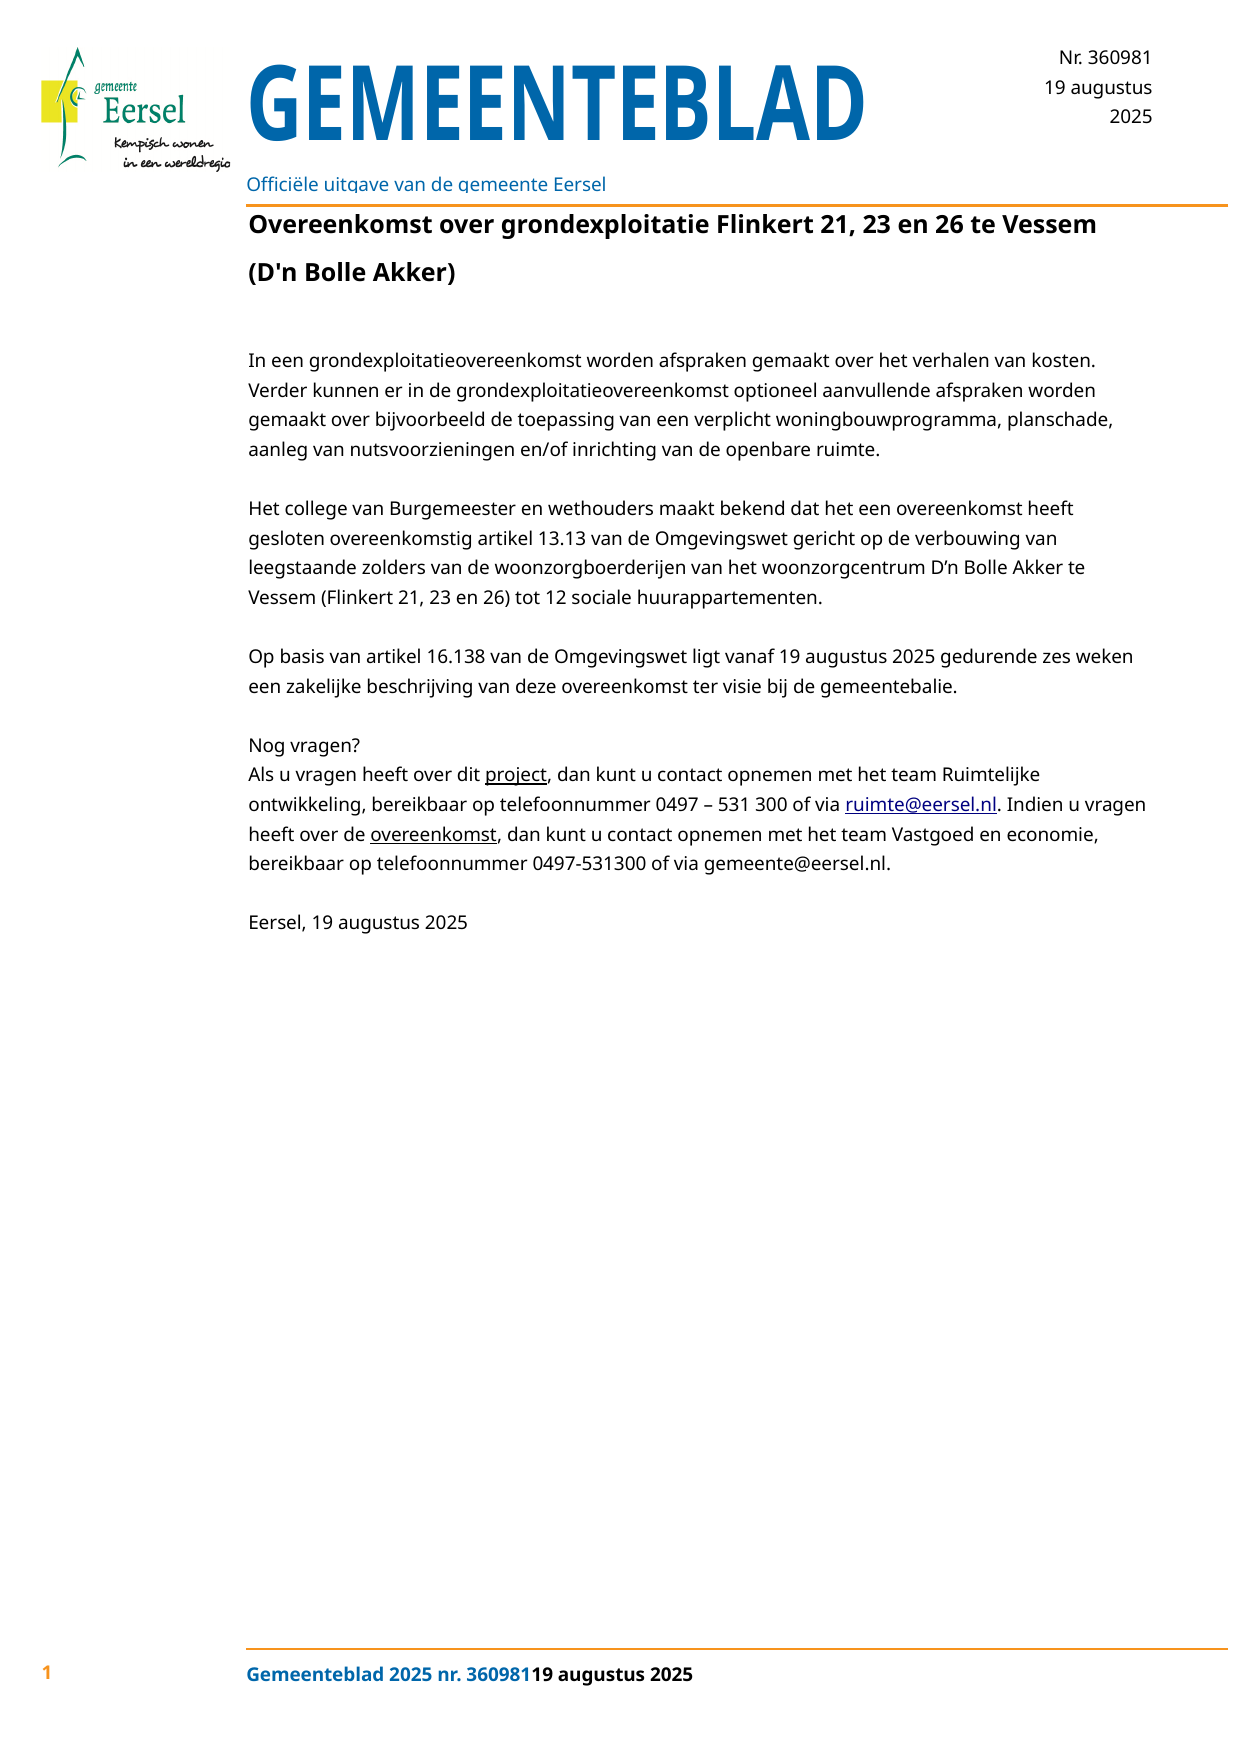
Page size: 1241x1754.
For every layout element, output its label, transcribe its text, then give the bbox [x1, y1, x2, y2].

text Eersel, 19 augustus 2025 [248, 909, 1152, 935]
text Overeenkomst over grondexploitatie Flinkert 21, 23 en 26 te Vessem (D'n Bolle Akker) [248, 207, 1152, 288]
text Als u vragen heeft over dit project, dan kunt u contact opnemen met het team Ruimtelijke ontwikkeling, bereikbaar op telefoonnummer 0497 – 531 300 of via ruimte@eersel.nl. Indien u vragen heeft over de overeenkomst, dan kunt u contact opnemen met het team Vastgoed en economie, bereikbaar op telefoonnummer 0497-531300 of via gemeente@eersel.nl. [248, 762, 1152, 876]
picture [41, 47, 231, 172]
text In een grondexploitatieovereenkomst worden afspraken gemaakt over het verhalen van kosten. Verder kunnen er in de grondexploitatieovereenkomst optioneel aanvullende afspraken worden gemaakt over bijvoorbeeld de toepassing van een verplicht woningbouwprogramma, planschade, aanleg van nutsvoorzieningen en/of inrichting van de openbare ruimte. [248, 347, 1152, 462]
text Nog vragen? [248, 732, 1152, 758]
text Het college van Burgemeester en wethouders maakt bekend dat het een overeenkomst heeft gesloten overeenkomstig artikel 13.13 van de Omgevingswet gericht op de verbouwing van leegstaande zolders van de woonzorgboerderijen van het woonzorgcentrum D’n Bolle Akker te Vessem (Flinkert 21, 23 en 26) tot 12 sociale huurappartementen. [248, 495, 1152, 610]
text Op basis van artikel 16.138 van de Omgevingswet ligt vanaf 19 augustus 2025 gedurende zes weken een zakelijke beschrijving van deze overeenkomst ter visie bij de gemeentebalie. [248, 643, 1152, 699]
